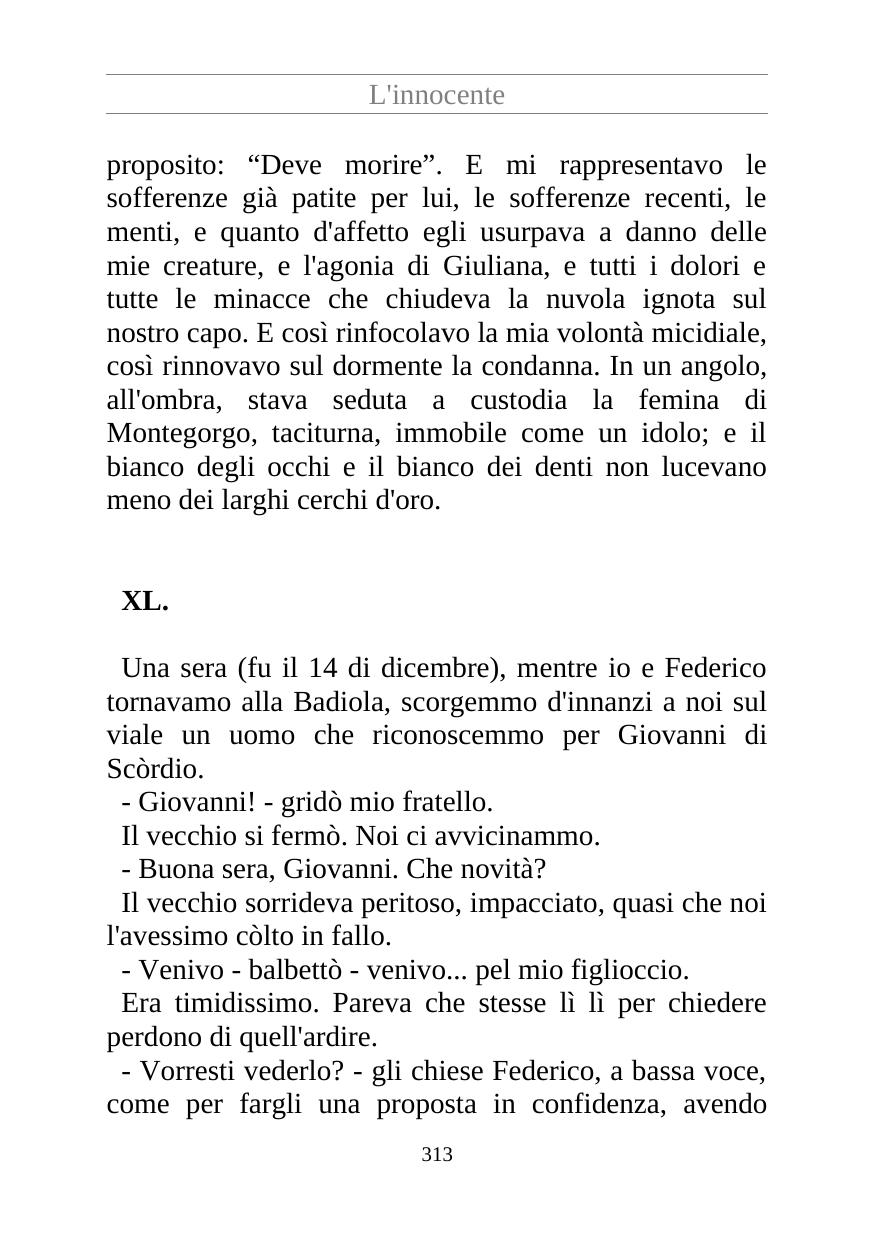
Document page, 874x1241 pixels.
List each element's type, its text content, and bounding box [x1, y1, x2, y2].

text - Vorresti vederlo? - gli chiese Federico, a bassa voce, come per fargli una proposta in confidenza, avendo [106, 1053, 768, 1120]
text - Buona sera, Giovanni. Che novità? [106, 851, 768, 885]
text Il vecchio sorrideva peritoso, impacciato, quasi che noi l'avessimo còlto in fallo. [106, 885, 768, 952]
text - Venivo - balbettò - venivo... pel mio figlioccio. [106, 952, 768, 986]
text Era timidissimo. Pareva che stesse lì lì per chiedere perdono di quell'ardire. [106, 986, 768, 1053]
text proposito: “Deve morire”. E mi rappresentavo le sofferenze già patite per lui, le sofferenze recenti, le menti, e quanto d'affetto egli usurpava a danno delle mie creature, e l'agonia di Giuliana, e tutti i dolori e tutte le minacce che chiudeva la nuvola ignota sul nostro capo. E così rinfocolavo la mia volontà micidiale, così rinnovavo sul dormente la condanna. In un angolo, all'ombra, stava seduta a custodia la femina di Montegorgo, taciturna, immobile come un idolo; e il bianco degli occhi e il bianco dei denti non lucevano meno dei larghi cerchi d'oro. [106, 147, 768, 516]
text Il vecchio si fermò. Noi ci avvicinammo. [106, 818, 768, 851]
text Una sera (fu il 14 di dicembre), mentre io e Federico tornavamo alla Badiola, scorgemmo d'innanzi a noi sul viale un uomo che riconoscemmo per Giovanni di Scòrdio. [106, 650, 768, 784]
text XL. [106, 583, 768, 617]
text - Giovanni! - gridò mio fratello. [106, 784, 768, 818]
